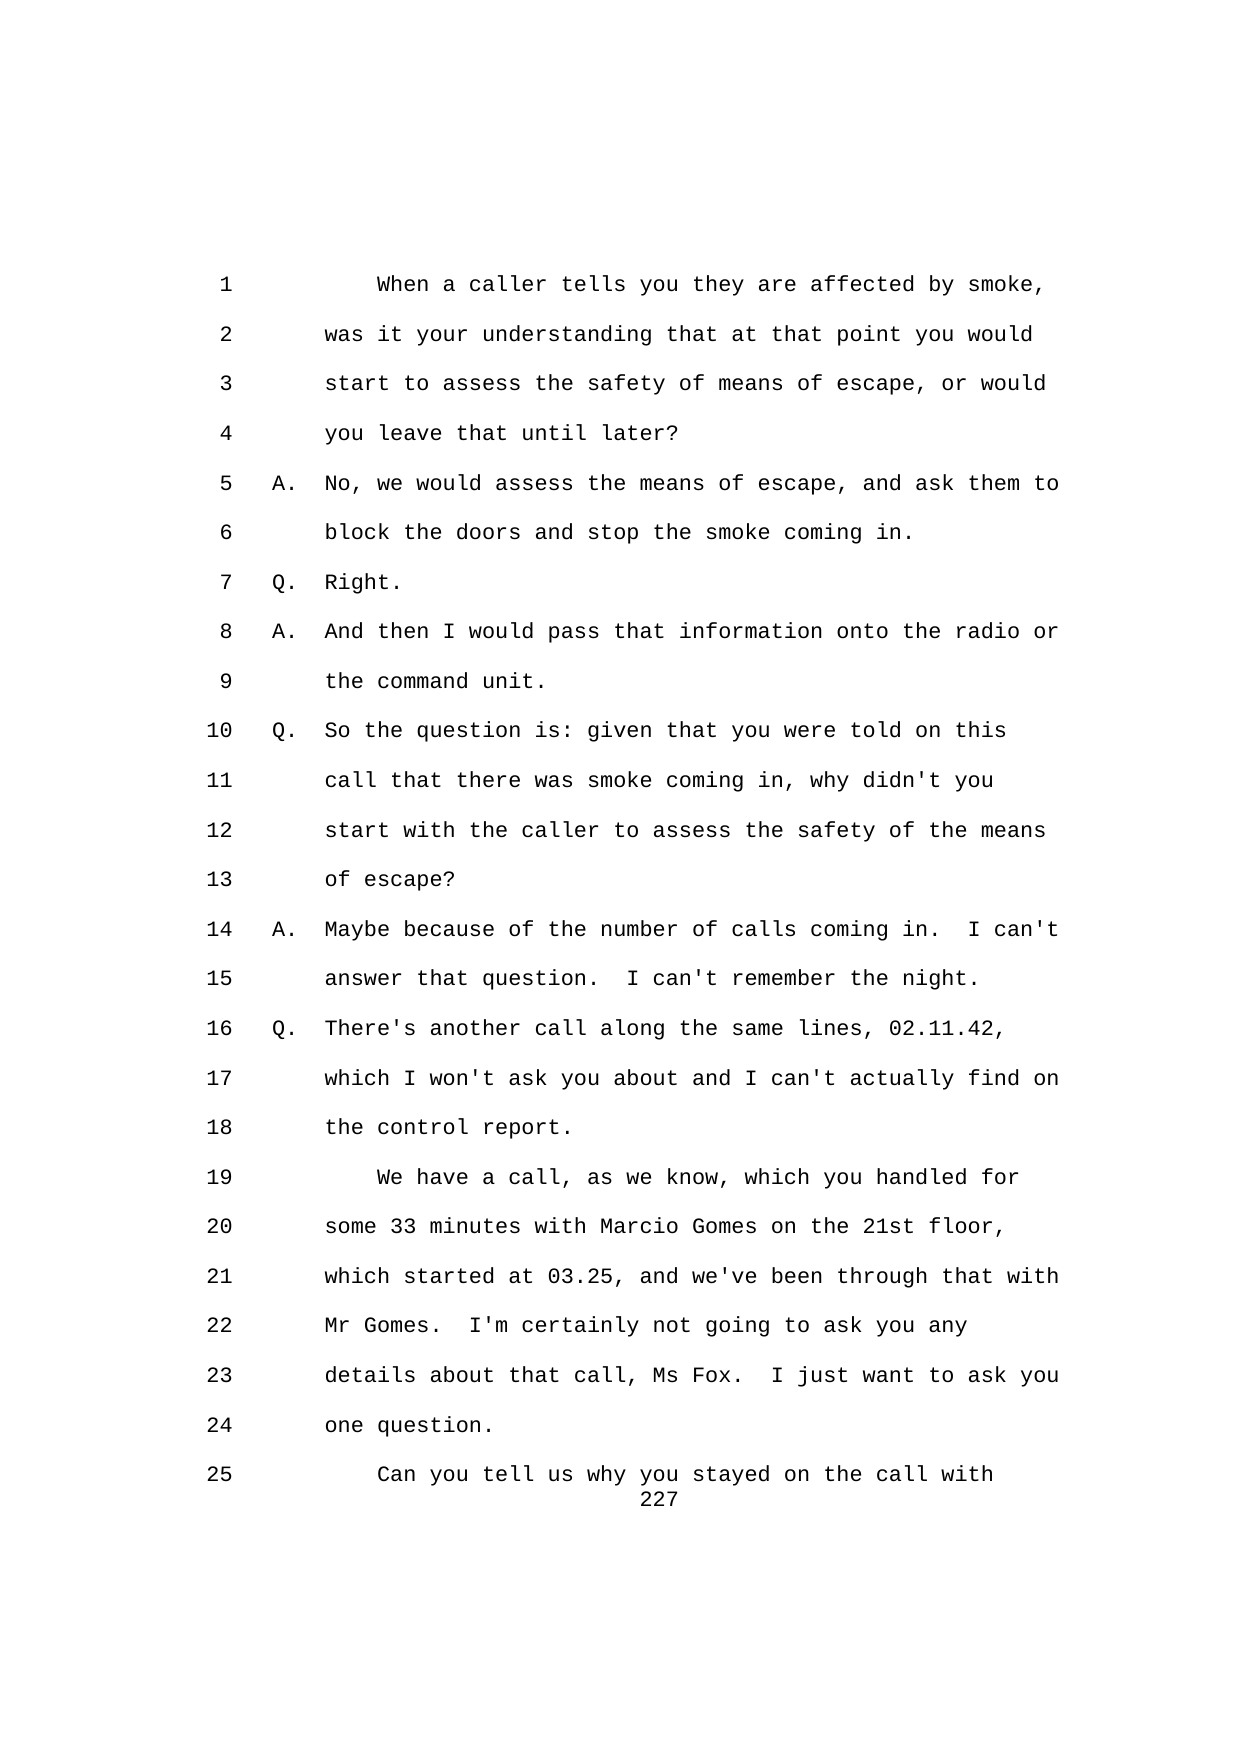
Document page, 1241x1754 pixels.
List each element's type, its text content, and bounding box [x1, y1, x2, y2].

text 9 the command unit. [75, 670, 1165, 695]
text 17 which I won't ask you about and I can't actually find on [75, 1067, 1165, 1091]
text 21 which started at 03.25, and we've been through that with [75, 1265, 1165, 1290]
text 16 Q. There's another call along the same lines, 02.11.42, [75, 1017, 1165, 1042]
text 22 Mr Gomes. I'm certainly not going to ask you any [75, 1314, 1165, 1339]
text 23 details about that call, Ms Fox. I just want to ask you [75, 1364, 1165, 1389]
text 19 We have a call, as we know, which you handled for [75, 1166, 1165, 1191]
text 10 Q. So the question is: given that you were told on this [75, 719, 1165, 744]
text 18 the control report. [75, 1116, 1165, 1141]
text 13 of escape? [75, 868, 1165, 893]
text 5 A. No, we would assess the means of escape, and ask them to [75, 472, 1165, 496]
text 8 A. And then I would pass that information onto the radio or [75, 620, 1165, 645]
text 4 you leave that until later? [75, 422, 1165, 447]
text 24 one question. [75, 1414, 1165, 1438]
text 2 was it your understanding that at that point you would [75, 323, 1165, 348]
text 25 Can you tell us why you stayed on the call with [75, 1463, 1165, 1488]
text 15 answer that question. I can't remember the night. [75, 967, 1165, 992]
text 1 When a caller tells you they are affected by smoke, [75, 273, 1165, 298]
text 3 start to assess the safety of means of escape, or would [75, 372, 1165, 397]
text 20 some 33 minutes with Marcio Gomes on the 21st floor, [75, 1215, 1165, 1240]
text 11 call that there was smoke coming in, why didn't you [75, 769, 1165, 794]
text 227 [75, 1488, 1165, 1513]
text 12 start with the caller to assess the safety of the means [75, 819, 1165, 843]
text 6 block the doors and stop the smoke coming in. [75, 521, 1165, 546]
text 14 A. Maybe because of the number of calls coming in. I can't [75, 918, 1165, 943]
text 7 Q. Right. [75, 571, 1165, 596]
